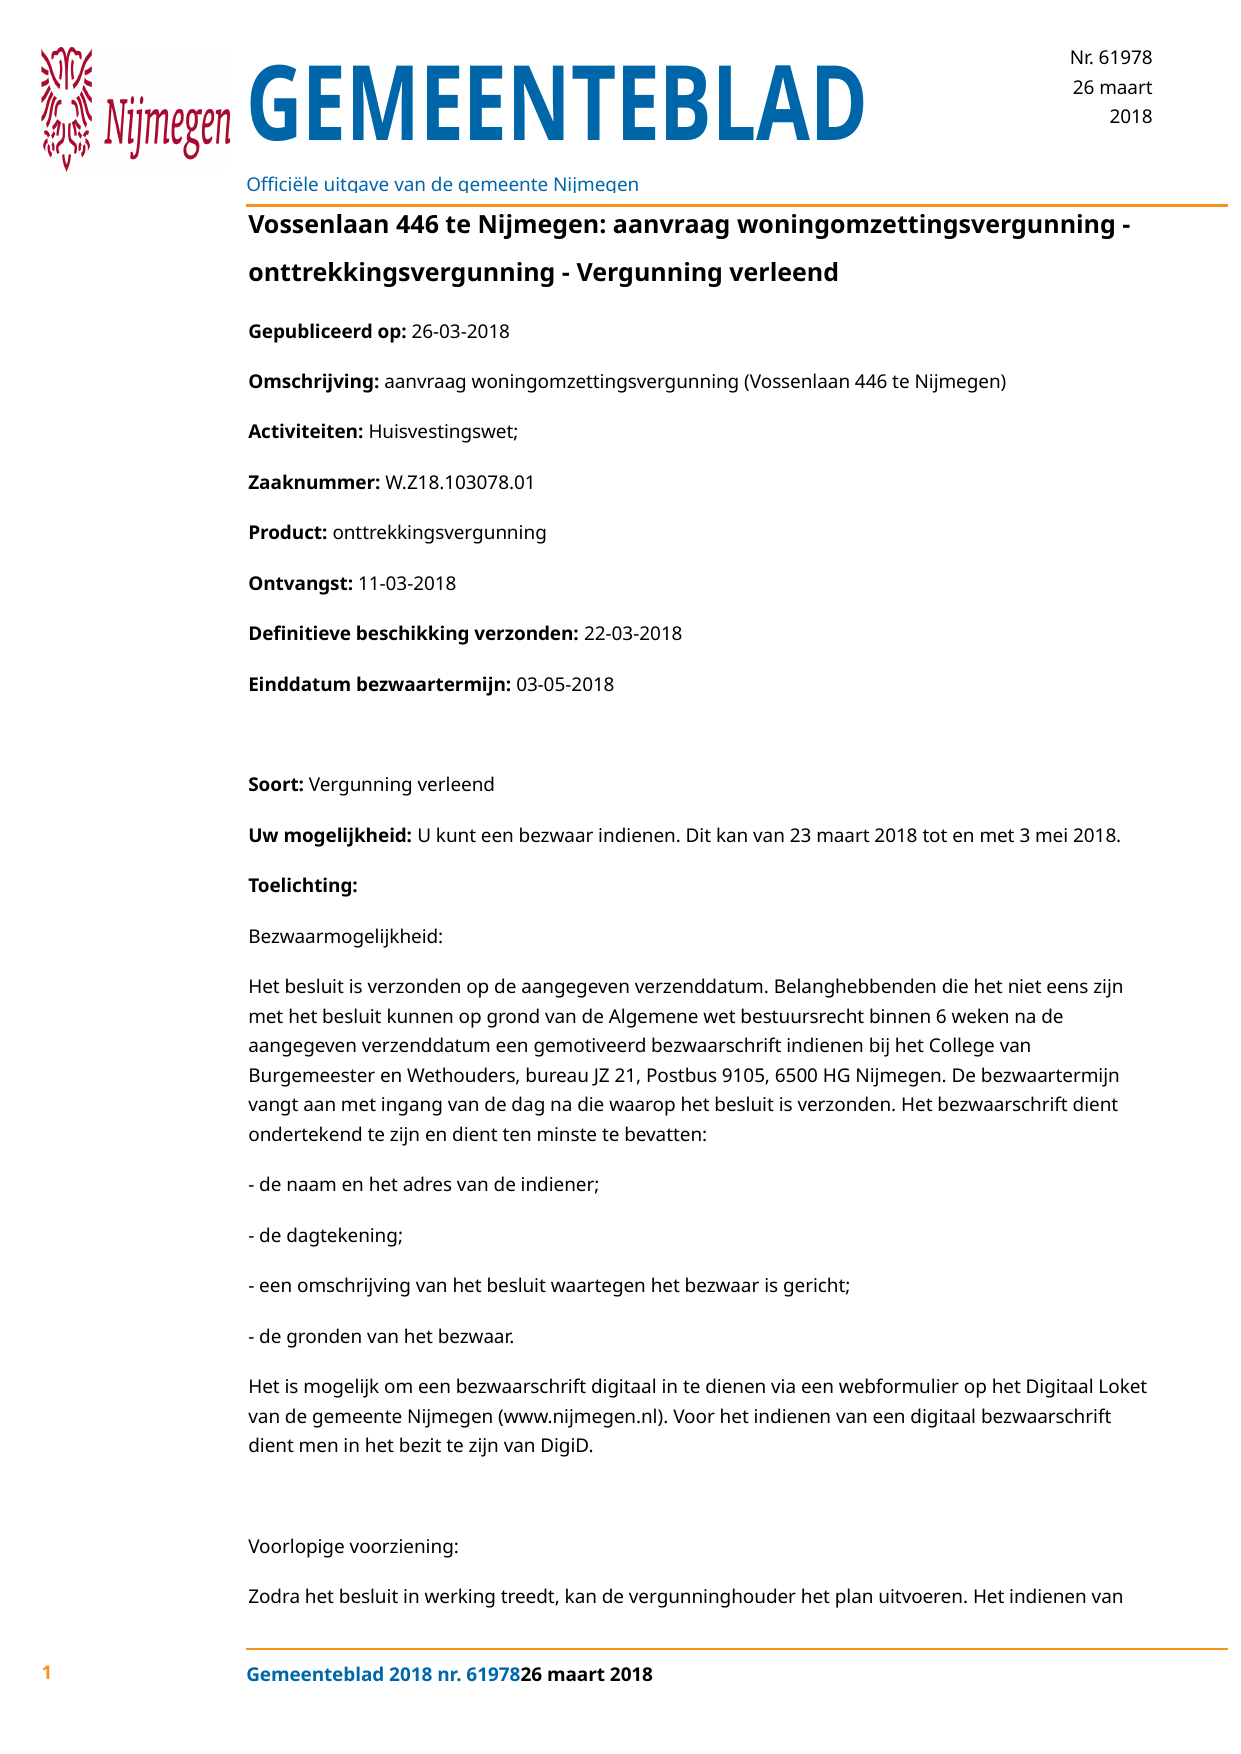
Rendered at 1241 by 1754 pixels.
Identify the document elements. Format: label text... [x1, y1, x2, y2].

text - de dagtekening; [248, 1222, 1152, 1248]
text Uw mogelijkheid: U kunt een bezwaar indienen. Dit kan van 23 maart 2018 tot en met 3 mei 2018. [248, 822, 1152, 848]
text Bezwaarmogelijkheid: [248, 923, 1152, 949]
text Zaaknummer: W.Z18.103078.01 [248, 469, 1152, 495]
text Voorlopige voorziening: [248, 1533, 1152, 1559]
text Definitieve beschikking verzonden: 22-03-2018 [248, 620, 1152, 646]
text Gepubliceerd op: 26-03-2018 [248, 318, 1152, 344]
text Het is mogelijk om een bezwaarschrift digitaal in te dienen via een webformulier op het Digitaal Loket van de gemeente Nijmegen (www.nijmegen.nl). Voor het indienen van een digitaal bezwaarschrift dient men in het bezit te zijn van DigiD. [248, 1373, 1152, 1458]
text Vossenlaan 446 te Nijmegen: aanvraag woningomzettingsvergunning - onttrekkingsvergunning - Vergunning verleend [248, 207, 1152, 288]
text Toelichting: [248, 872, 1152, 898]
text Het besluit is verzonden op de aangegeven verzenddatum. Belanghebbenden die het niet eens zijn met het besluit kunnen op grond van de Algemene wet bestuursrecht binnen 6 weken na de aangegeven verzenddatum een gemotiveerd bezwaarschrift indienen bij het College van Burgemeester en Wethouders, bureau JZ 21, Postbus 9105, 6500 HG Nijmegen. De bezwaartermijn vangt aan met ingang van de dag na die waarop het besluit is verzonden. Het bezwaarschrift dient ondertekend te zijn en dient ten minste te bevatten: [248, 973, 1152, 1147]
text Ontvangst: 11-03-2018 [248, 570, 1152, 596]
text Zodra het besluit in werking treedt, kan de vergunninghouder het plan uitvoeren. Het indienen van [248, 1584, 1152, 1609]
text Omschrijving: aanvraag woningomzettingsvergunning (Vossenlaan 446 te Nijmegen) [248, 368, 1152, 394]
text Activiteiten: Huisvestingswet; [248, 419, 1152, 444]
text Product: onttrekkingsvergunning [248, 519, 1152, 545]
text - een omschrijving van het besluit waartegen het bezwaar is gericht; [248, 1272, 1152, 1298]
text - de naam en het adres van de indiener; [248, 1172, 1152, 1197]
text Soort: Vergunning verleend [248, 772, 1152, 797]
text - de gronden van het bezwaar. [248, 1323, 1152, 1349]
text Einddatum bezwaartermijn: 03-05-2018 [248, 671, 1152, 697]
picture [41, 47, 231, 172]
